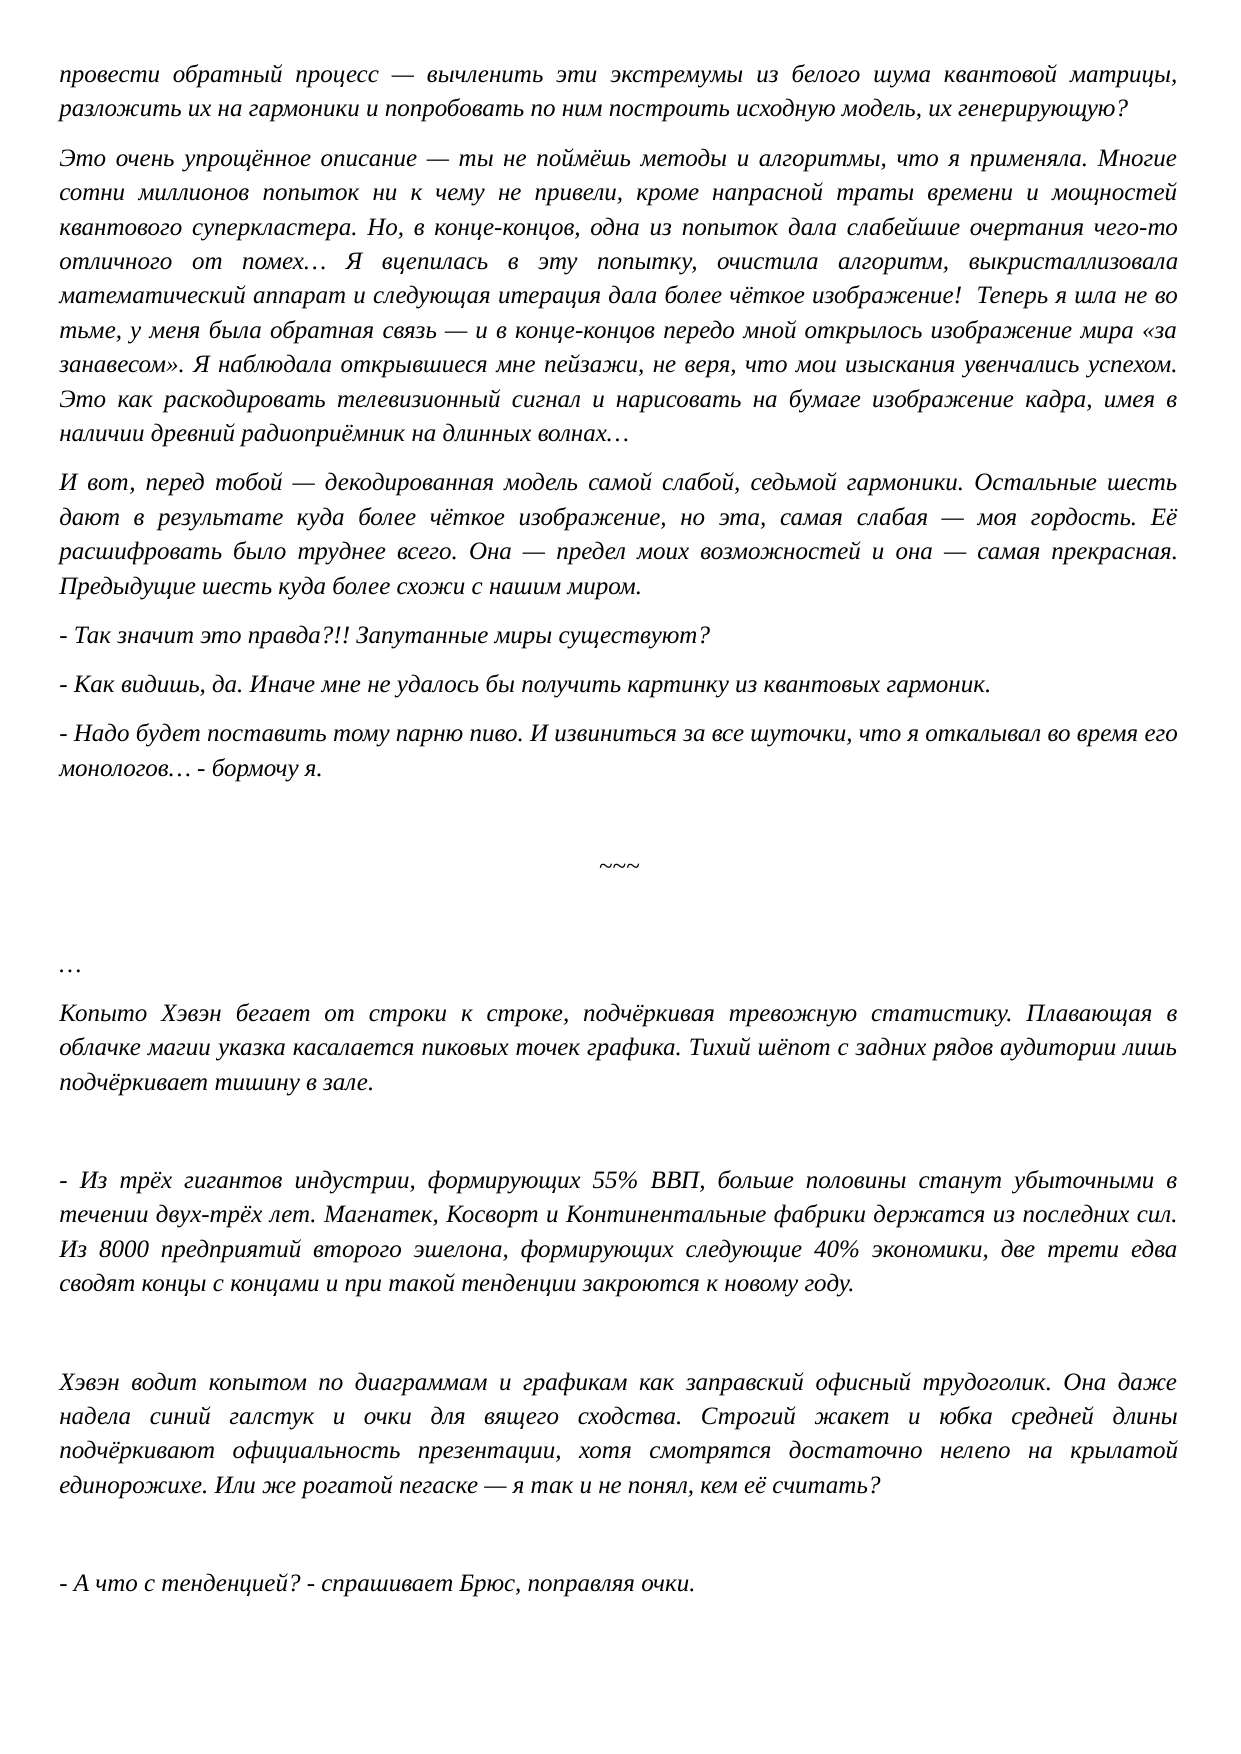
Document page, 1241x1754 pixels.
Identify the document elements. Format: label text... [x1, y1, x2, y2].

text Копыто Хэвэн бегает от строки к строке, подчёркивая тревожную статистику. Плавающая в облачке магии указка касалается пиковых точек графика. Тихий шёпот с задних рядов аудитории лишь подчёркивает тишину в зале. [59, 998, 1181, 1096]
text И вот, перед тобой — декодированная модель самой слабой, седьмой гармоники. Остальные шесть дают в результате куда более чёткое изображение, но эта, самая слабая — моя гордость. Её расшифровать было труднее всего. Она — предел моих возможностей и она — самая прекрасная. Предыдущие шесть куда более схожи с нашим миром. [59, 467, 1181, 600]
text ~~~ [59, 851, 1181, 879]
text - Надо будет поставить тому парню пиво. И извиниться за все шуточки, что я откалывал во время его монологов… - бормочу я. [59, 718, 1181, 781]
text - Как видишь, да. Иначе мне не удалось бы получить картинку из квантовых гармоник. [59, 669, 1181, 698]
text провести обратный процесс — вычленить эти экстремумы из белого шума квантовой матрицы, разложить их на гармоники и попробовать по ним построить исходную модель, их генерирующую? [59, 59, 1181, 122]
text Это очень упрощённое описание — ты не поймёшь методы и алгоритмы, что я применяла. Многие сотни миллионов попыток ни к чему не привели, кроме напрасной траты времени и мощностей квантового суперкластера. Но, в конце-концов, одна из попыток дала слабейшие очертания чего-то отличного от помех… Я вцепилась в эту попытку, очистила алгоритм, выкристаллизовала математический аппарат и следующая итерация дала более чёткое изображение! Теперь я шла не во тьме, у меня была обратная связь — и в конце-концов передо мной открылось изображение мира «за занавесом». Я наблюдала открывшиеся мне пейзажи, не веря, что мои изыскания увенчались успехом. Это как раскодировать телевизионный сигнал и нарисовать на бумаге изображение кадра, имея в наличии древний радиоприёмник на длинных волнах… [59, 143, 1181, 447]
text - А что с тенденцией? - спрашивает Брюс, поправляя очки. [59, 1568, 1181, 1597]
text - Из трёх гигантов индустрии, формирующих 55% ВВП, больше половины станут убыточными в течении двух-трёх лет. Магнатек, Косворт и Континентальные фабрики держатся из последних сил. Из 8000 предприятий второго эшелона, формирующих следующие 40% экономики, две трети едва сводят концы с концами и при такой тенденции закроются к новому году. [59, 1165, 1181, 1297]
text … [59, 949, 1181, 978]
text Хэвэн водит копытом по диаграммам и графикам как заправский офисный трудоголик. Она даже надела синий галстук и очки для вящего сходства. Строгий жакет и юбка средней длины подчёркивают официальность презентации, хотя смотрятся достаточно нелепо на крылатой единорожихе. Или же рогатой пегаске — я так и не понял, кем её считать? [59, 1367, 1181, 1499]
text - Так значит это правда?!! Запутанные миры существуют? [59, 620, 1181, 649]
